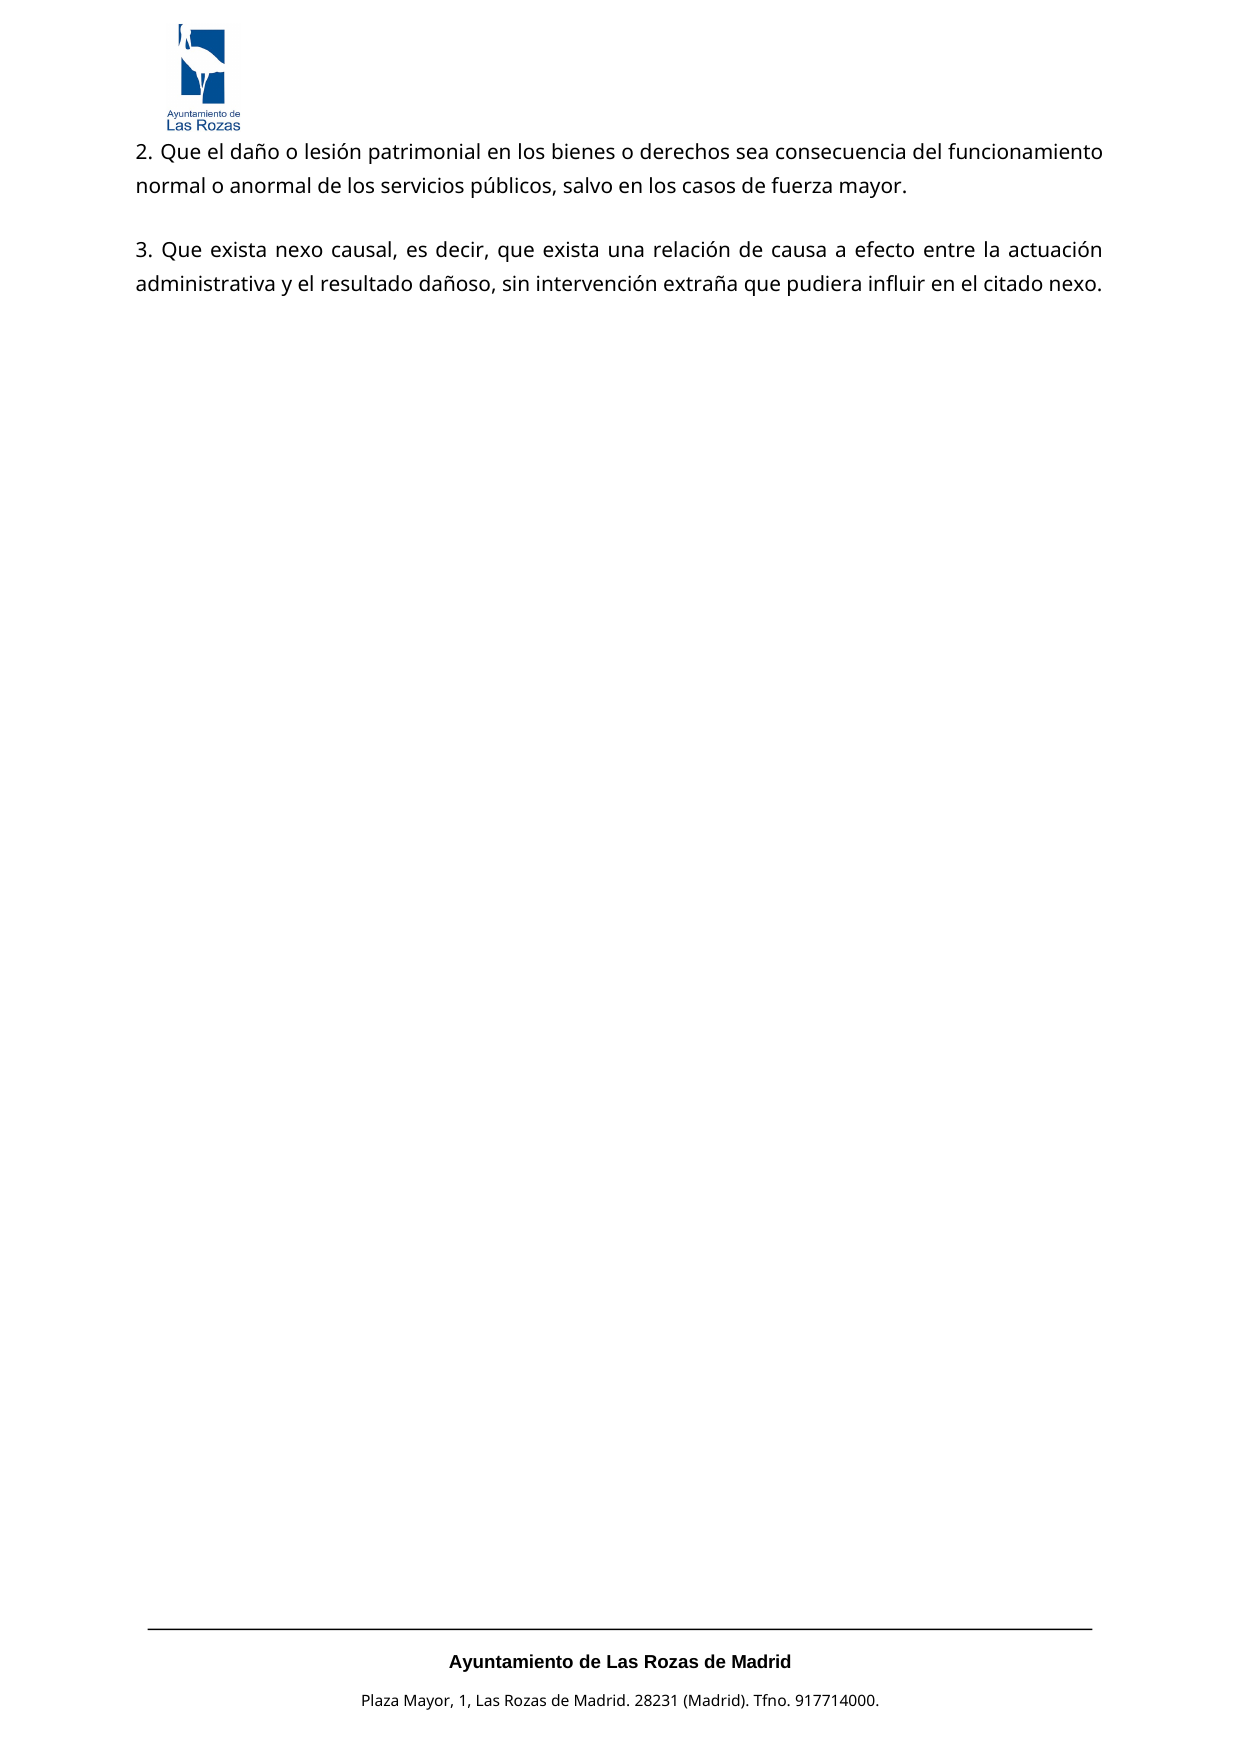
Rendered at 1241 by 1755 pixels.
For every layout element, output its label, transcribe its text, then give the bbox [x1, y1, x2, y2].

list Que el daño o lesión patrimonial en los bienes o derechos sea consecuencia del funcionamiento normal o anormal de los servicios públicos, salvo en los casos de fuerza mayor. [135, 137, 1105, 200]
list Que exista nexo causal, es decir, que exista una relación de causa a efecto entre la actuación administrativa y el resultado dañoso, sin intervención extraña que pudiera influir en el citado nexo. [135, 235, 1105, 298]
